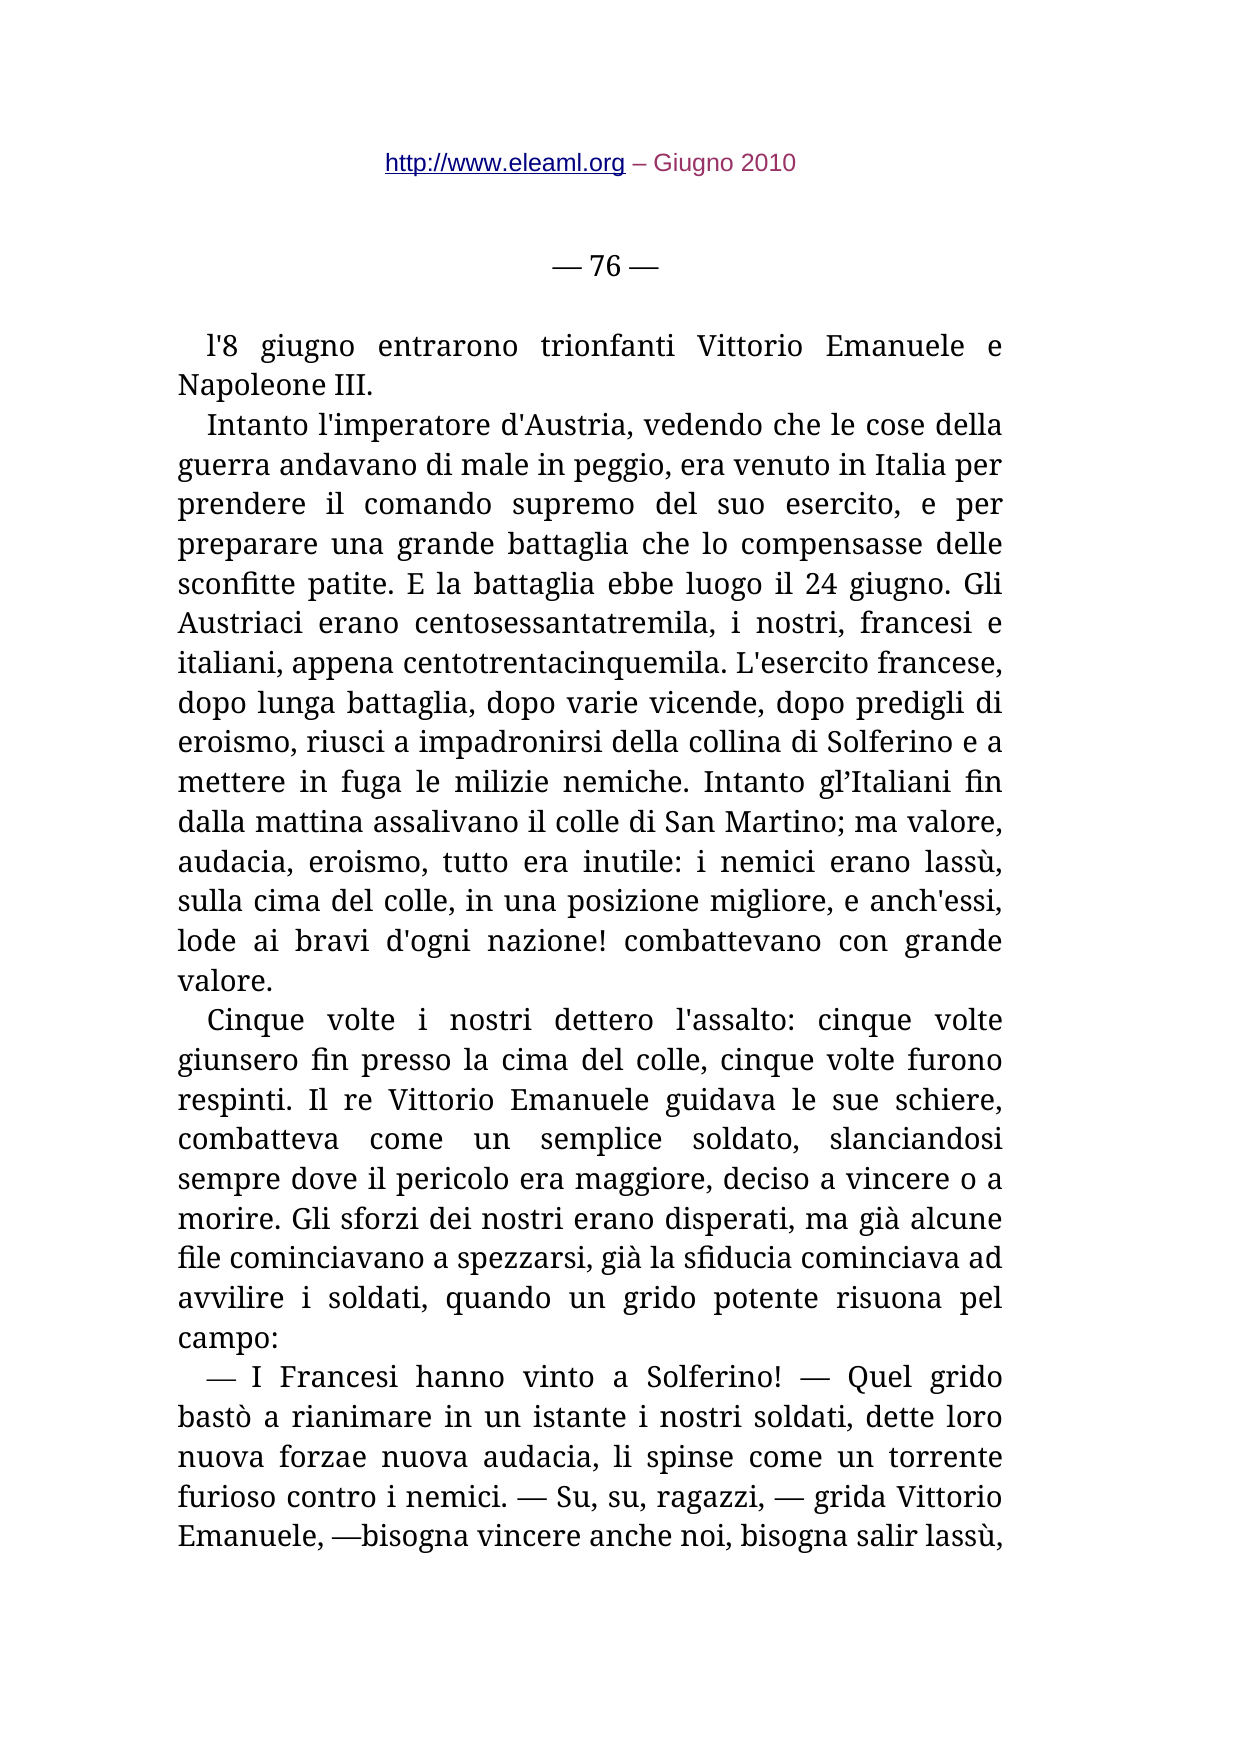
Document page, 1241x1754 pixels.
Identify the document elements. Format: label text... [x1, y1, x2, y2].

text Cinque volte i nostri dettero l'assalto: cinque volte giunsero fin presso la cima del colle, cinque volte furono respinti. Il re Vittorio Emanuele guidava le sue schiere, combatteva come un semplice soldato, slanciandosi sempre dove il pericolo era maggiore, deciso a vincere o a morire. Gli sforzi dei nostri erano disperati, ma già alcune file cominciavano a spezzarsi, già la sfiducia cominciava ad avvilire i soldati, quando un grido potente risuona pel campo: [177, 999, 1004, 1357]
list I Francesi hanno vinto a Solferino! — Quel grido bastò a rianimare in un istante i nostri soldati, dette loro nuova forzae nuova audacia, li spinse come un torrente furioso contro i nemici. — Su, su, ragazzi, — grida Vittorio Emanuele, —bisogna vincere anche noi, bisogna salir lassù, [177, 1357, 1004, 1555]
text l'8 giugno entrarono trionfanti Vittorio Emanuele e Napoleone III. [177, 325, 1004, 404]
text — 76 — [177, 246, 1004, 285]
text Intanto l'imperatore d'Austria, vedendo che le cose della guerra andavano di male in peggio, era venuto in Italia per prendere il comando supremo del suo esercito, e per preparare una grande battaglia che lo compensasse delle sconfitte patite. E la battaglia ebbe luogo il 24 giugno. Gli Austriaci erano centosessantatremila, i nostri, francesi e italiani, appena centotrentacinquemila. L'esercito francese, dopo lunga battaglia, dopo varie vicende, dopo predigli di eroismo, riusci a impadronirsi della collina di Solferino e a mettere in fuga le milizie nemiche. Intanto gl’Italiani fin dalla mattina assalivano il colle di San Martino; ma valore, audacia, eroismo, tutto era inutile: i nemici erano lassù, sulla cima del colle, in una posizione migliore, e anch'essi, lode ai bravi d'ogni nazione! combattevano con grande valore. [177, 404, 1004, 999]
